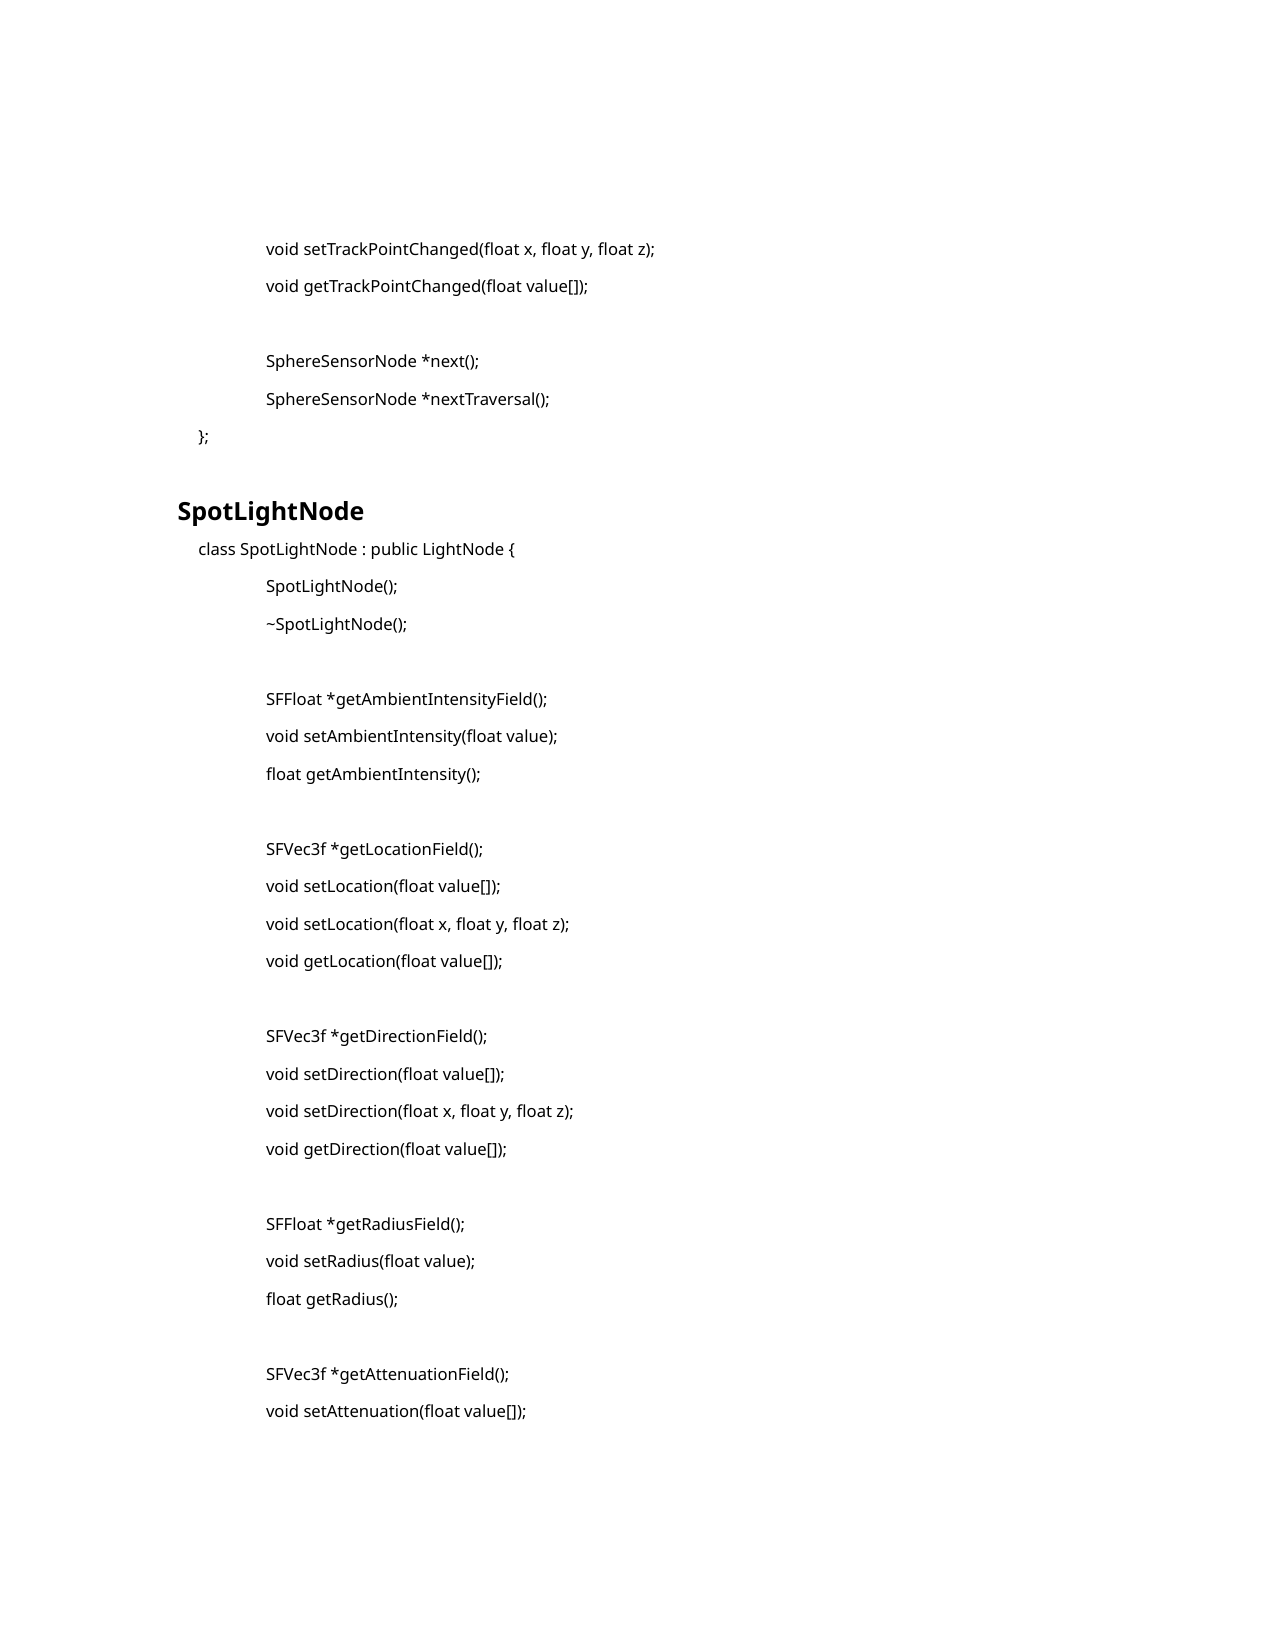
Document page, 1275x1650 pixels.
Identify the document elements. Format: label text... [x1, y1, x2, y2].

text void getTrackPointChanged(float value[]); [198, 267, 1098, 305]
text float getAmbientIntensity(); [198, 755, 1098, 792]
text void setAttenuation(float value[]); [198, 1392, 1098, 1430]
text void setAmbientIntensity(float value); [198, 717, 1098, 755]
text ~SpotLightNode(); [198, 605, 1098, 642]
subtitle SpotLightNode [177, 492, 1098, 530]
text SFFloat *getAmbientIntensityField(); [198, 680, 1098, 717]
text void setTrackPointChanged(float x, float y, float z); [198, 230, 1098, 267]
text SFVec3f *getDirectionField(); [198, 1017, 1098, 1055]
text class SpotLightNode : public LightNode { [198, 530, 1098, 567]
text void setDirection(float value[]); [198, 1055, 1098, 1092]
text void setRadius(float value); [198, 1242, 1098, 1280]
text SFVec3f *getAttenuationField(); [198, 1355, 1098, 1392]
text void setDirection(float x, float y, float z); [198, 1092, 1098, 1130]
text void setLocation(float x, float y, float z); [198, 905, 1098, 942]
text SFFloat *getRadiusField(); [198, 1205, 1098, 1242]
text float getRadius(); [198, 1280, 1098, 1317]
text SphereSensorNode *nextTraversal(); [198, 380, 1098, 417]
text SFVec3f *getLocationField(); [198, 830, 1098, 867]
text }; [198, 417, 1098, 455]
text void getLocation(float value[]); [198, 942, 1098, 980]
text void getDirection(float value[]); [198, 1130, 1098, 1167]
text void setLocation(float value[]); [198, 867, 1098, 905]
text SphereSensorNode *next(); [198, 342, 1098, 380]
text SpotLightNode(); [198, 567, 1098, 605]
